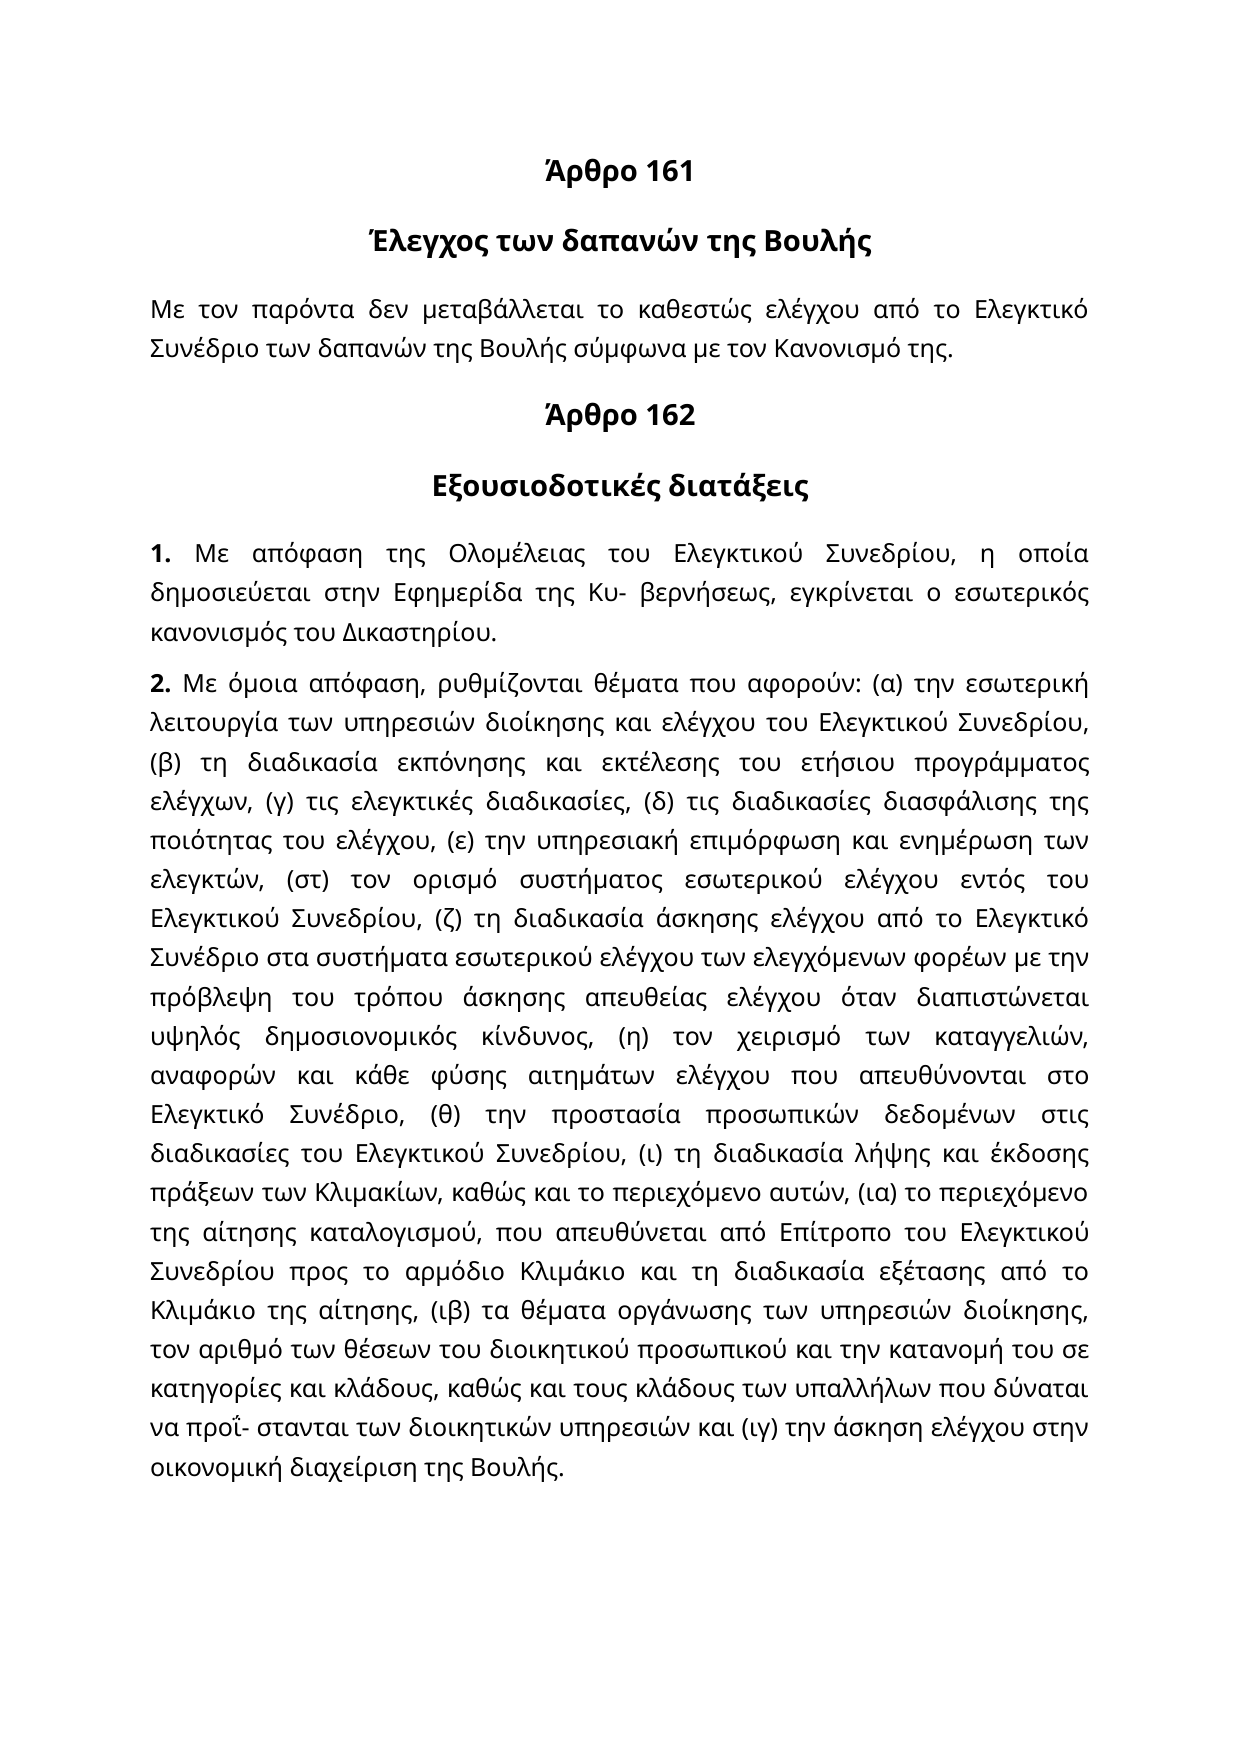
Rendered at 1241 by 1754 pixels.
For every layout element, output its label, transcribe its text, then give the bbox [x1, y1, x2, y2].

subtitle Άρθρο 161 [150, 150, 1090, 190]
subtitle Άρθρο 162 [150, 394, 1090, 434]
subtitle Έλεγχος των δαπανών της Βουλής [150, 221, 1090, 260]
subtitle Εξουσιοδοτικές διατάξεις [150, 465, 1090, 505]
text 2. Με όμοια απόφαση, ρυθμίζονται θέματα που αφορούν: (α) την εσωτερική λειτουργία των υπηρεσιών διοίκησης και ελέγχου του Ελεγκτικού Συνεδρίου, (β) τη διαδικασία εκπόνησης και εκτέλεσης του ετήσιου προγράμματος ελέγχων, (γ) τις ελεγκτικές διαδικασίες, (δ) τις διαδικασίες διασφάλισης της ποιότητας του ελέγχου, (ε) την υπηρεσιακή επιμόρφωση και ενημέρωση των ελεγκτών, (στ) τον ορισμό συστήματος εσωτερικού ελέγχου εντός του Ελεγκτικού Συνεδρίου, (ζ) τη διαδικασία άσκησης ελέγχου από το Ελεγκτικό Συνέδριο στα συστήματα εσωτερικού ελέγχου των ελεγχόμενων φορέων με την πρόβλεψη του τρόπου άσκησης απευθείας ελέγχου όταν διαπιστώνεται υψηλός δημοσιονομικός κίνδυνος, (η) τον χειρισμό των καταγγελιών, αναφορών και κάθε φύσης αιτημάτων ελέγχου που απευθύνονται στο Ελεγκτικό Συνέδριο, (θ) την προστασία προσωπικών δεδομένων στις διαδικασίες του Ελεγκτικού Συνεδρίου, (ι) τη διαδικασία λήψης και έκδοσης πράξεων των Κλιμακίων, καθώς και το περιεχόμενο αυτών, (ια) το περιεχόμενο της αίτησης καταλογισμού, που απευθύνεται από Επίτροπο του Ελεγκτικού Συνεδρίου προς το αρμόδιο Κλιμάκιο και τη διαδικασία εξέτασης από το Κλιμάκιο της αίτησης, (ιβ) τα θέματα οργάνωσης των υπηρεσιών διοίκησης, τον αριθμό των θέσεων του διοικητικού προσωπικού και την κατανομή του σε κατηγορίες και κλάδους, καθώς και τους κλάδους των υπαλλήλων που δύναται να προΐ- στανται των διοικητικών υπηρεσιών και (ιγ) την άσκηση ελέγχου στην οικονομική διαχείριση της Βουλής. [150, 666, 1090, 1483]
text Με τον παρόντα δεν μεταβάλλεται το καθεστώς ελέγχου από το Ελεγκτικό Συνέδριο των δαπανών της Βουλής σύμφωνα με τον Κανονισμό της. [150, 291, 1090, 364]
text 1. Με απόφαση της Ολομέλειας του Ελεγκτικού Συνεδρίου, η οποία δημοσιεύεται στην Εφημερίδα της Κυ- βερνήσεως, εγκρίνεται ο εσωτερικός κανονισμός του Δικαστηρίου. [150, 536, 1090, 648]
